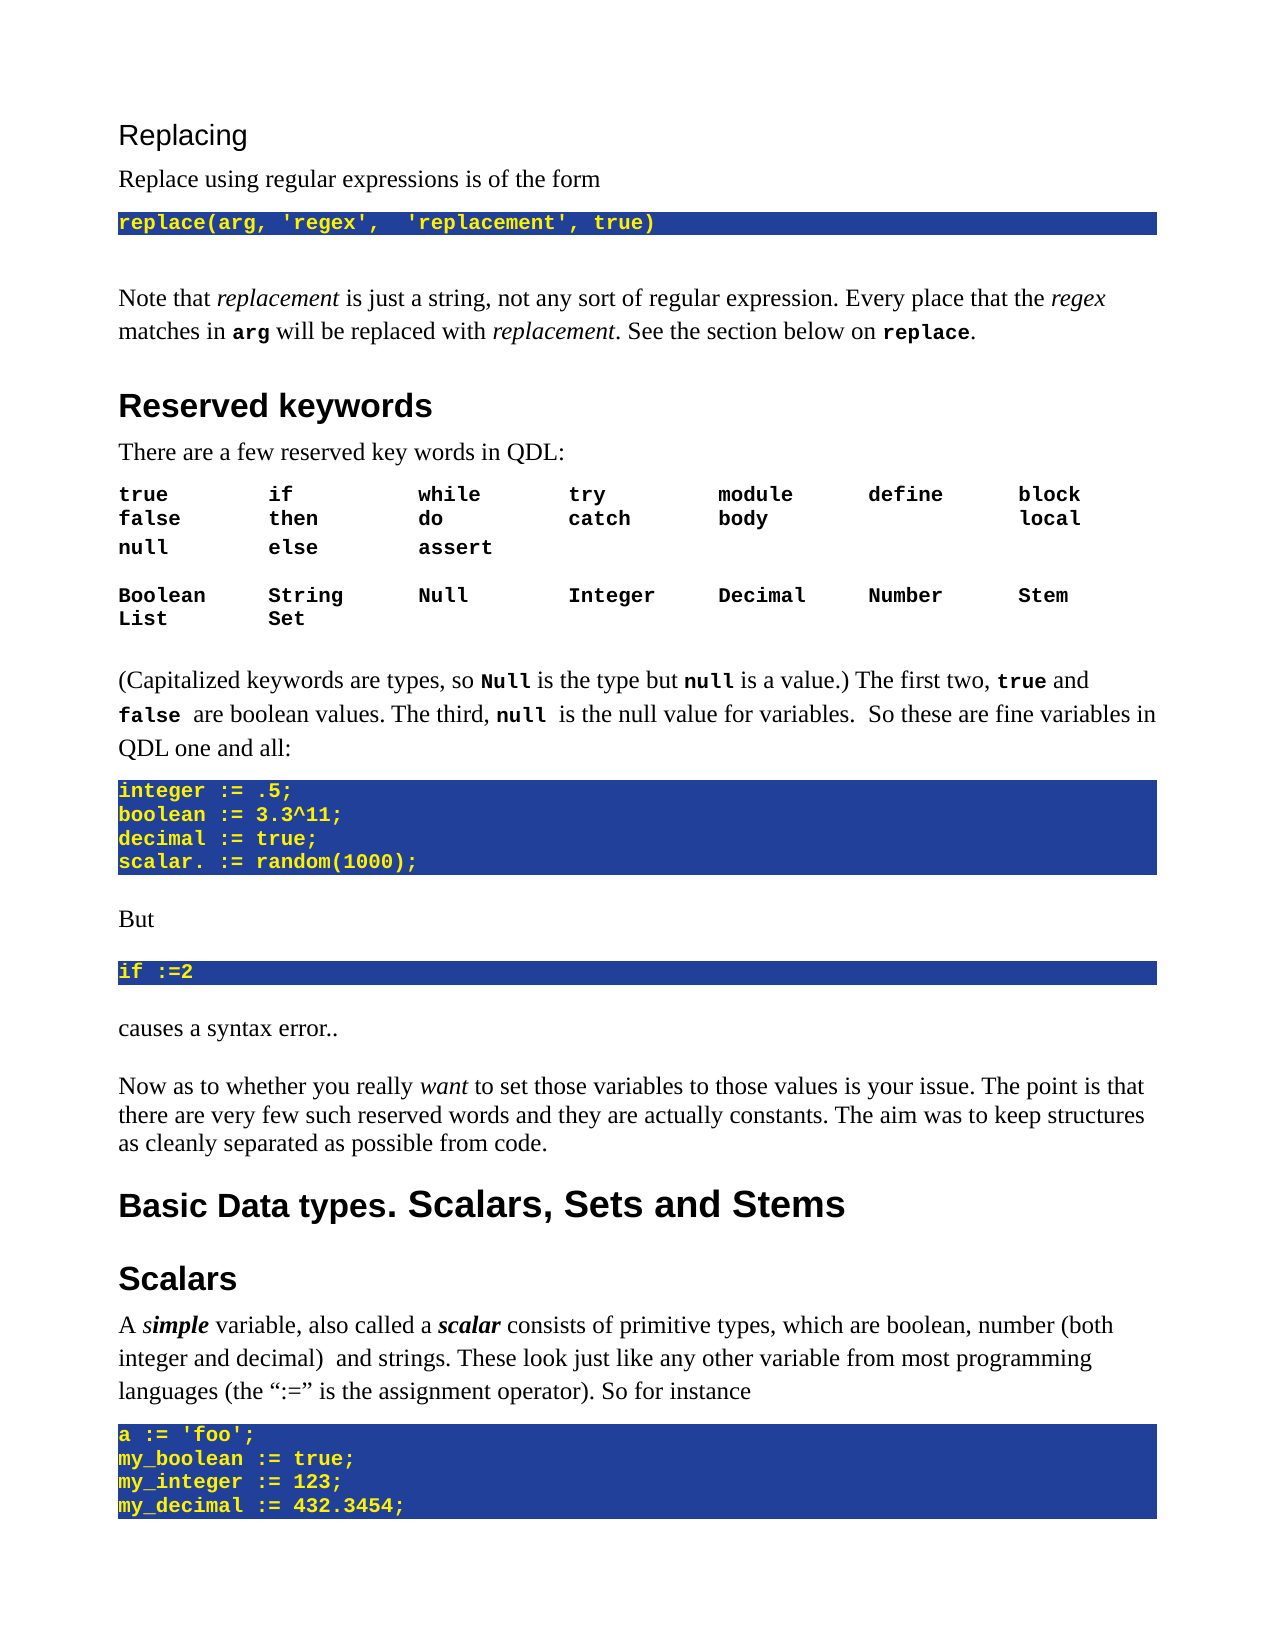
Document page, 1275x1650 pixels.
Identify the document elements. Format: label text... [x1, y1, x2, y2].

text boolean := 3.3^11; [118, 804, 1157, 828]
text if :=2 [118, 961, 1157, 985]
text my_boolean := true; [118, 1448, 1157, 1471]
text true if while try module define block [118, 484, 1157, 508]
text causes a syntax error.. [118, 1013, 1157, 1042]
text decimal := true; [118, 828, 1157, 851]
text List Set [118, 608, 1157, 632]
text A simple variable, also called a scalar consists of primitive types, which are boolean, number (both integer and decimal) and strings. These look just like any other variable from most programming languages (the “:=” is the assignment operator). So for instance [118, 1310, 1157, 1405]
text null else assert [118, 531, 1157, 561]
text my_integer := 123; [118, 1471, 1157, 1495]
subtitle Replacing [118, 118, 1157, 152]
text false then do catch body local [118, 508, 1157, 531]
subtitle Scalars [118, 1259, 1157, 1298]
text Boolean String Null Integer Decimal Number Stem [118, 585, 1157, 608]
text Replace using regular expressions is of the form [118, 164, 1157, 193]
text There are a few reserved key words in QDL: [118, 437, 1157, 465]
text Now as to whether you really want to set those variables to those values is your issue. The point is that there are very few such reserved words and they are actually constants. The aim was to keep structures as cleanly separated as possible from code. [118, 1042, 1157, 1157]
text (Capitalized keywords are types, so Null is the type but null is a value.) The first two, true and false are boolean values. The third, null is the null value for variables. So these are fine variables in QDL one and all: [118, 632, 1157, 761]
text scalar. := random(1000); [118, 851, 1157, 875]
text a := 'foo'; [118, 1424, 1157, 1448]
text replace(arg, 'regex', 'replacement', true) [118, 212, 1157, 235]
text integer := .5; [118, 780, 1157, 804]
subtitle Reserved keywords [118, 385, 1157, 424]
text Note that replacement is just a string, not any sort of regular expression. Every place that the regex matches in arg will be replaced with replacement. See the section below on replace. [118, 283, 1157, 346]
text my_decimal := 432.3454; [118, 1495, 1157, 1519]
subtitle Basic Data types. Scalars, Sets and Stems [118, 1182, 1157, 1226]
text But [118, 904, 1157, 932]
